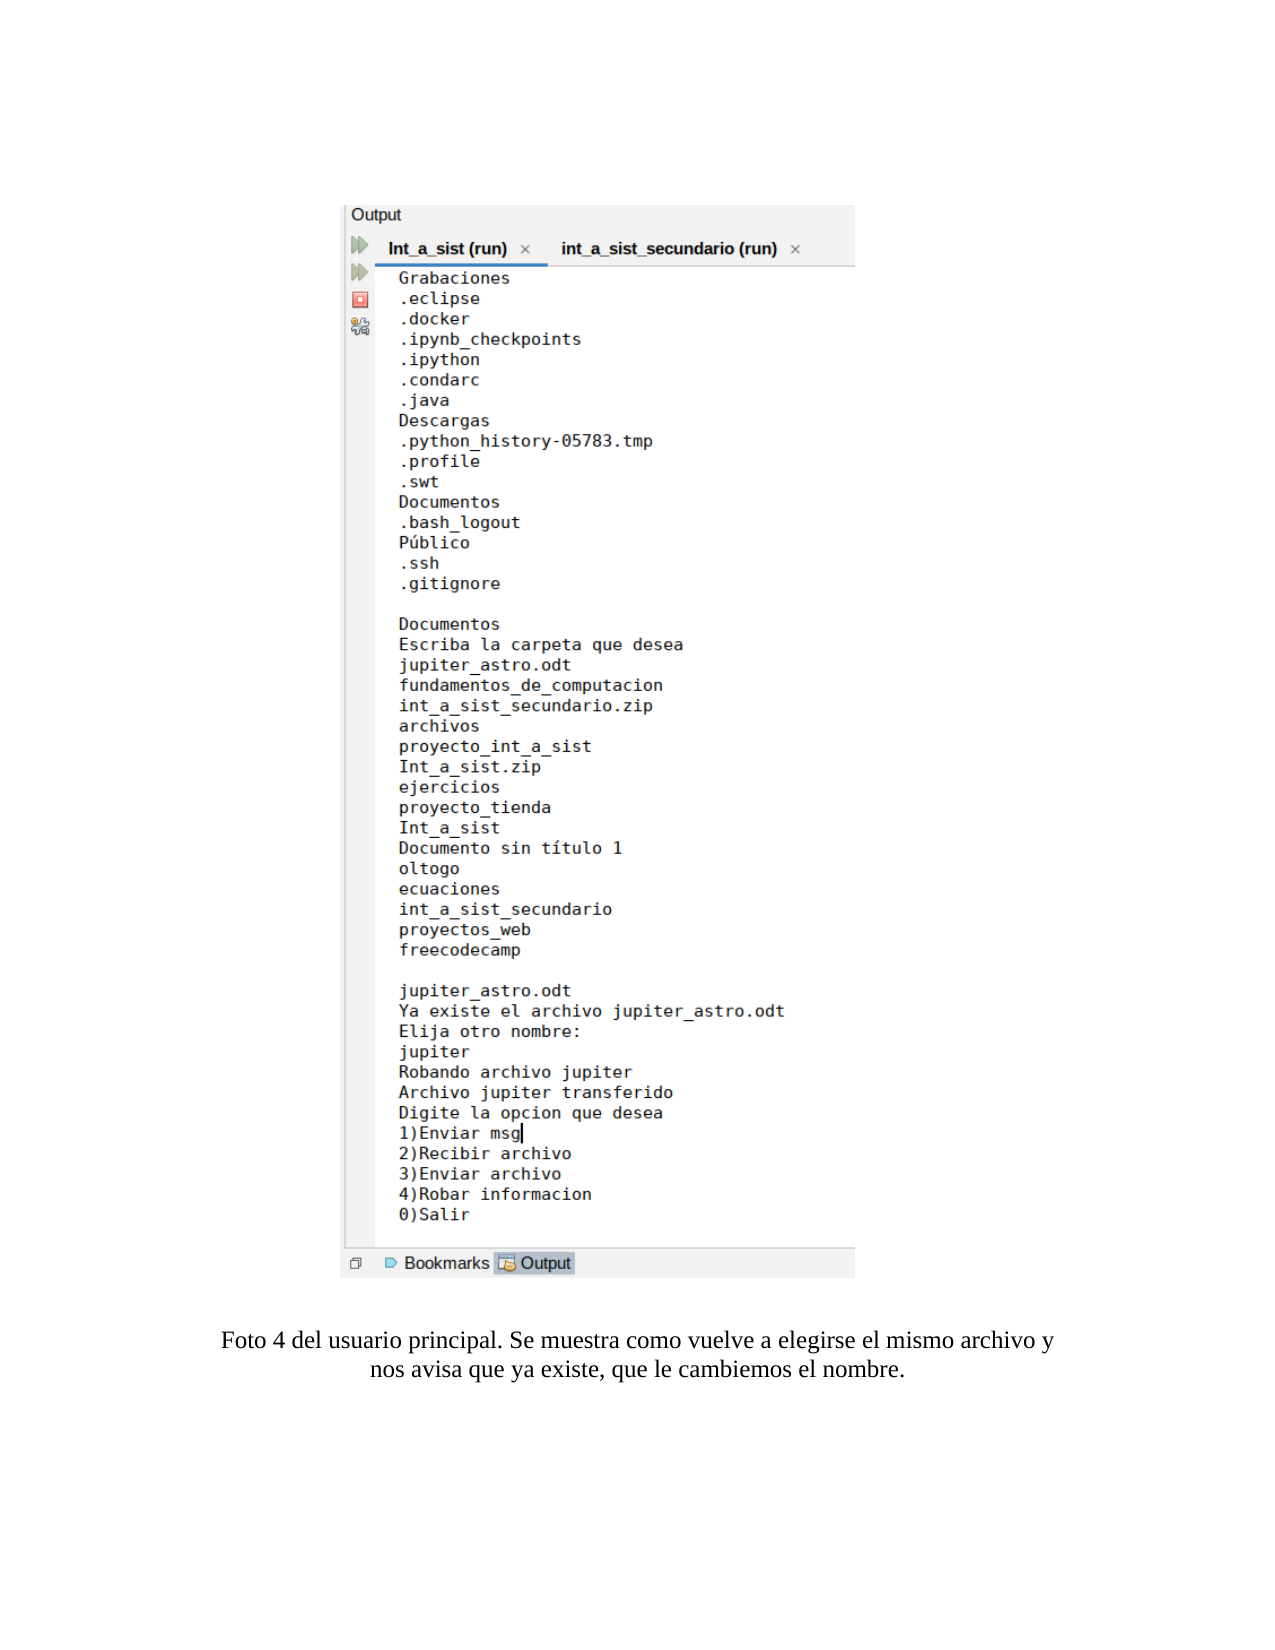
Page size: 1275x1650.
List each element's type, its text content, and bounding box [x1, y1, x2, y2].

text Foto 4 del usuario principal. Se muestra como vuelve a elegirse el mismo archivo y [118, 1326, 1157, 1354]
text nos avisa que ya existe, que le cambiemos el nombre. [118, 1354, 1157, 1383]
